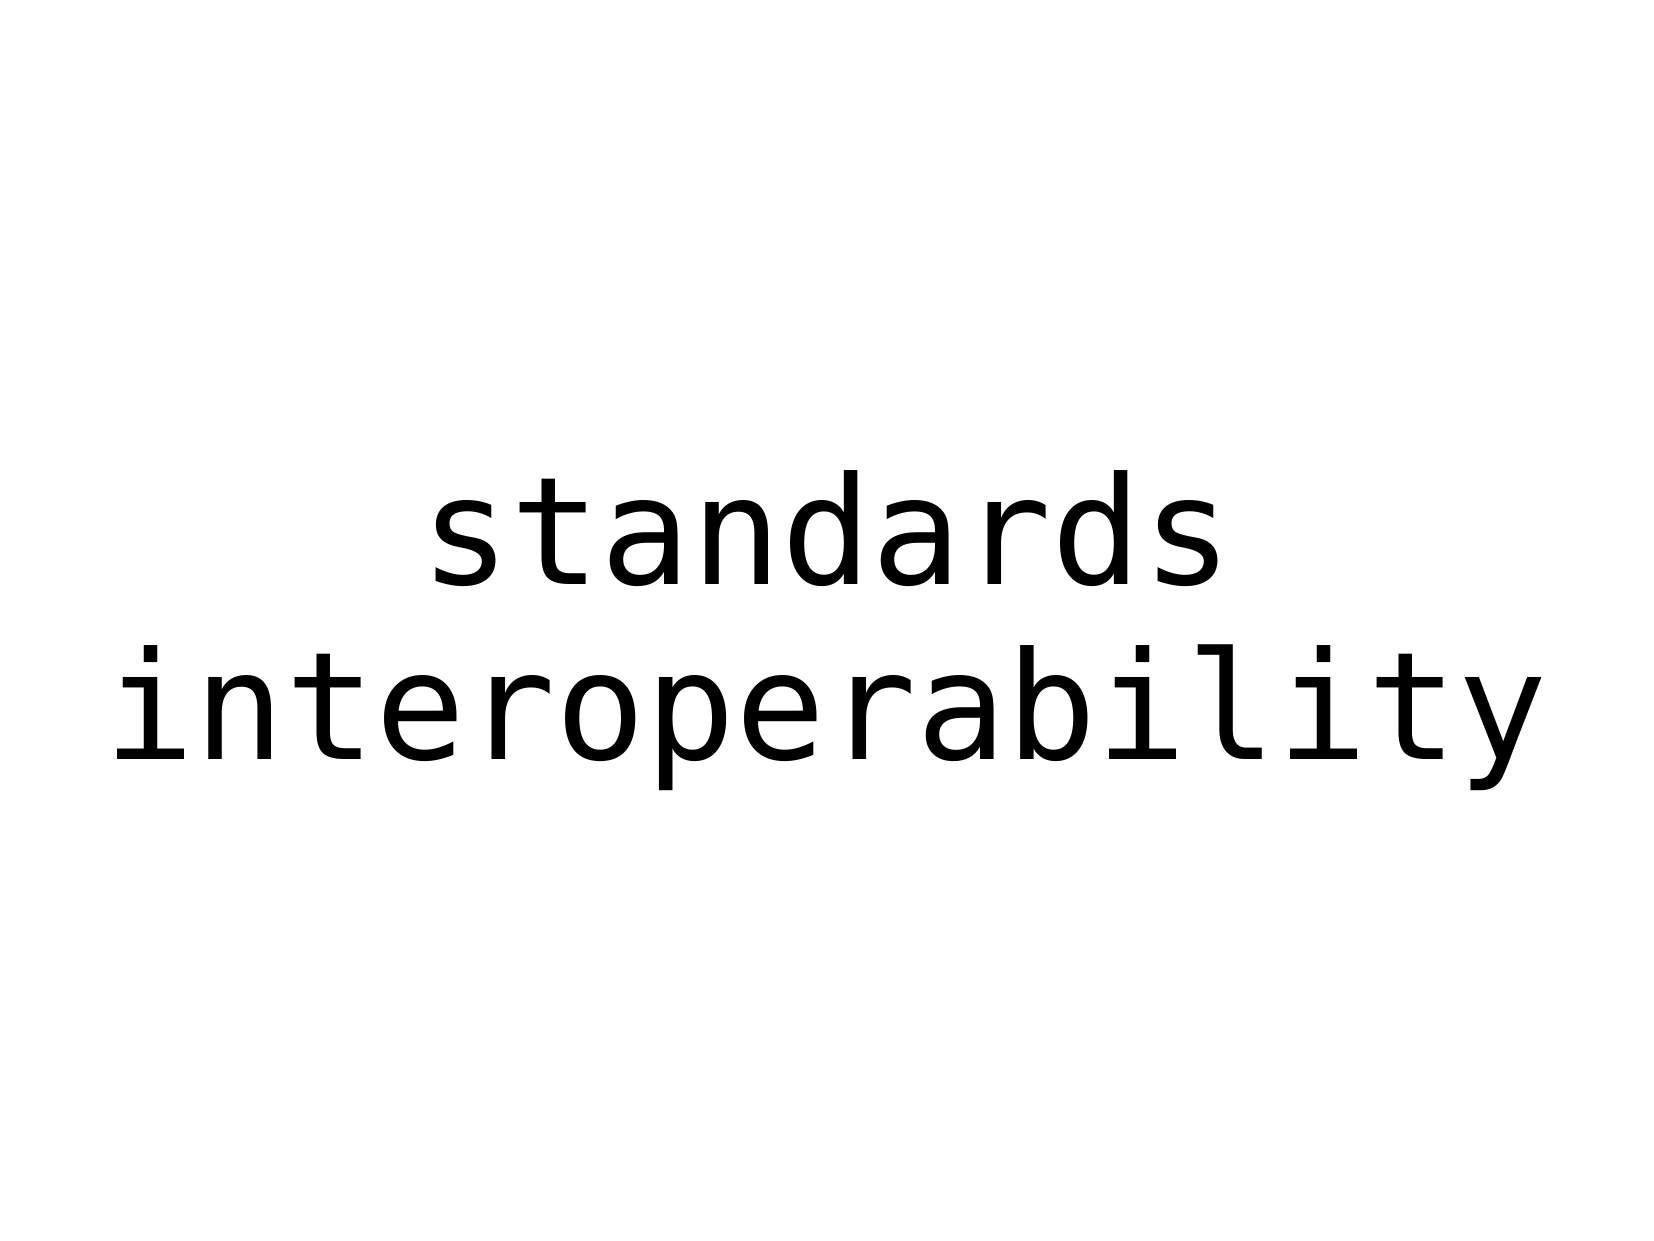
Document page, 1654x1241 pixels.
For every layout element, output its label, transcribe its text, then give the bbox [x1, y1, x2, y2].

title standards interoperability [82, 445, 1571, 796]
